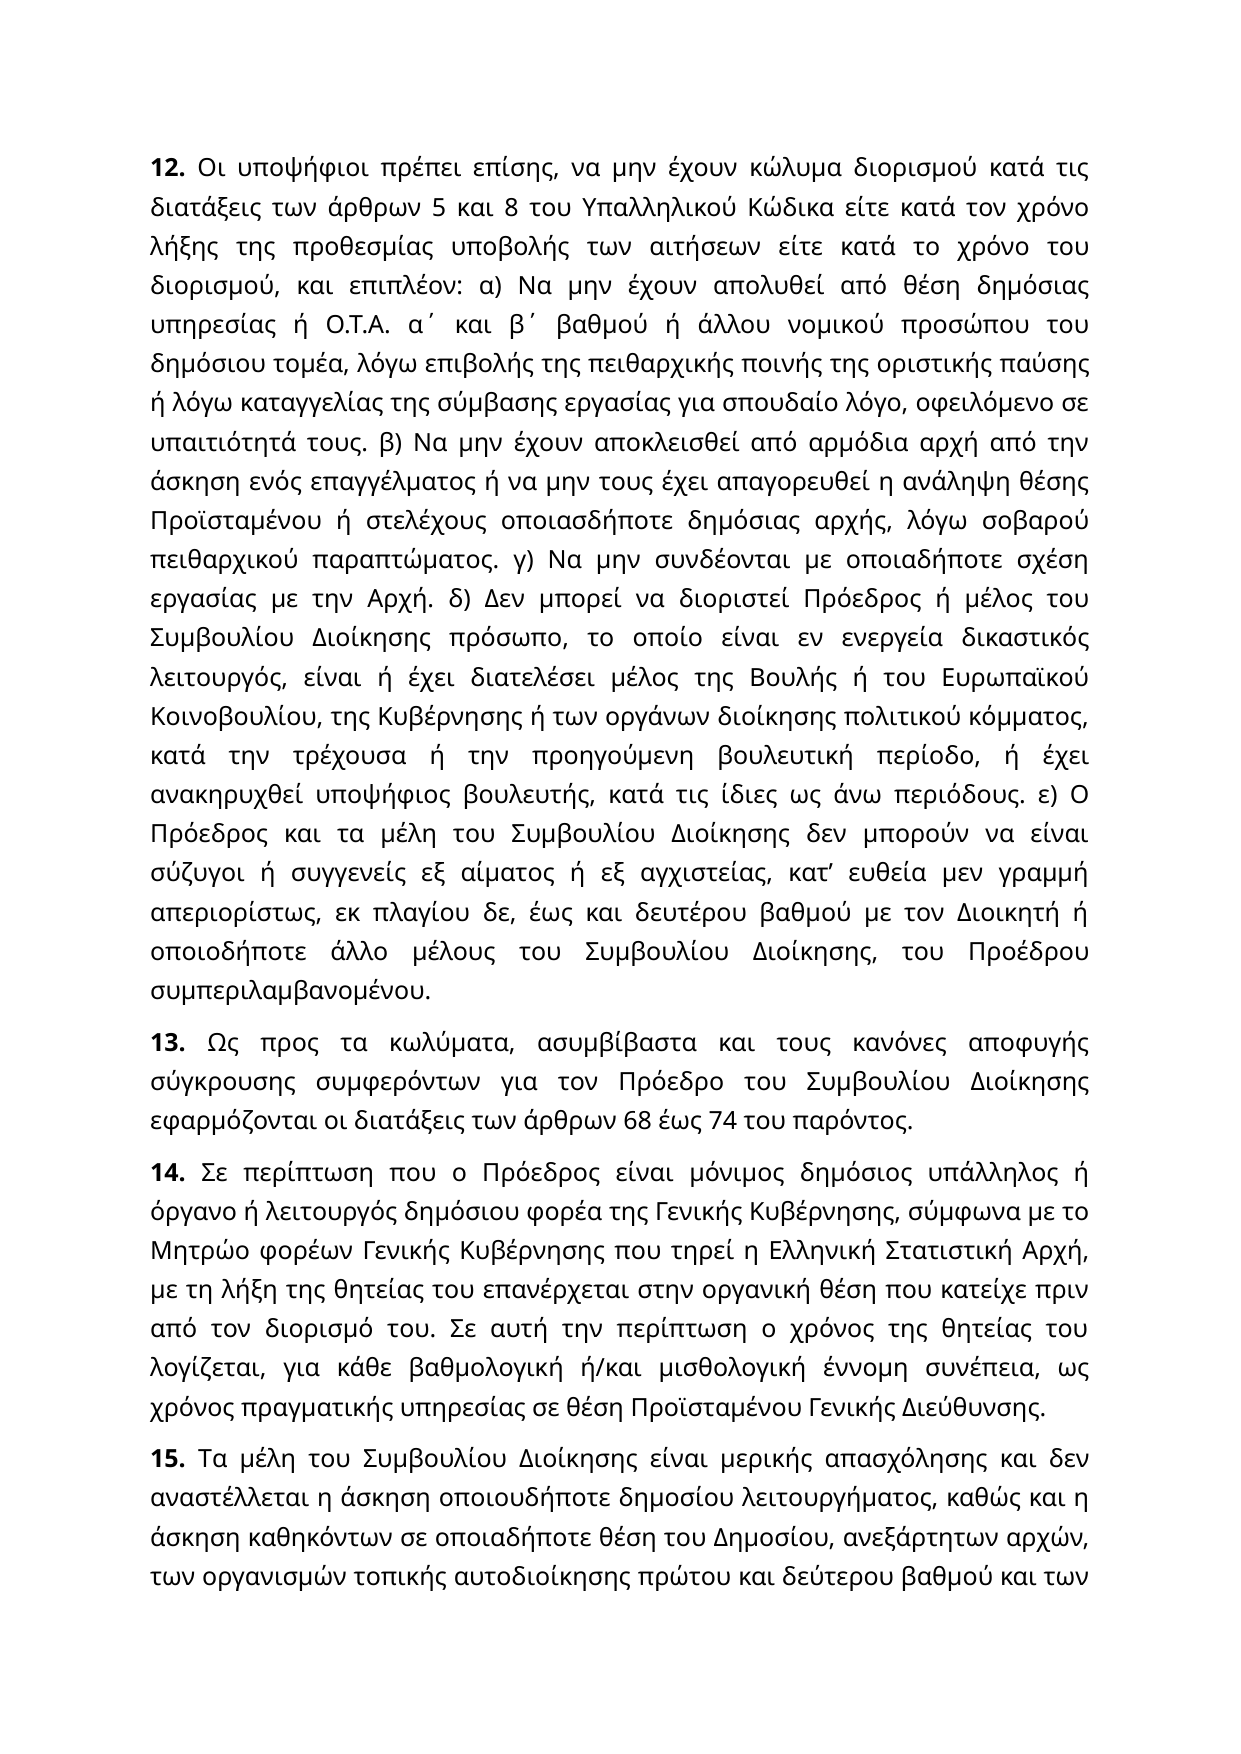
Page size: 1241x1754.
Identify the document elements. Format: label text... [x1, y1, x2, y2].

text 12. Οι υποψήφιοι πρέπει επίσης, να μην έχουν κώλυμα διορισμού κατά τις διατάξεις των άρθρων 5 και 8 του Υπαλληλικού Κώδικα είτε κατά τον χρόνο λήξης της προθεσμίας υποβολής των αιτήσεων είτε κατά το χρόνο του διορισμού, και επιπλέον: α) Να μην έχουν απολυθεί από θέση δημόσιας υπηρεσίας ή Ο.Τ.Α. α΄ και β΄ βαθμού ή άλλου νομικού προσώπου του δημόσιου τομέα, λόγω επιβολής της πειθαρχικής ποινής της οριστικής παύσης ή λόγω καταγγελίας της σύμβασης εργασίας για σπουδαίο λόγο, οφειλόμενο σε υπαιτιότητά τους. β) Να μην έχουν αποκλεισθεί από αρμόδια αρχή από την άσκηση ενός επαγγέλματος ή να μην τους έχει απαγορευθεί η ανάληψη θέσης Προϊσταμένου ή στελέχους οποιασδήποτε δημόσιας αρχής, λόγω σοβαρού πειθαρχικού παραπτώματος. γ) Να μην συνδέονται με οποιαδήποτε σχέση εργασίας με την Αρχή. δ) Δεν μπορεί να διοριστεί Πρόεδρος ή μέλος του Συμβουλίου Διοίκησης πρόσωπο, το οποίο είναι εν ενεργεία δικαστικός λειτουργός, είναι ή έχει διατελέσει μέλος της Βουλής ή του Ευρωπαϊκού Κοινοβουλίου, της Κυβέρνησης ή των οργάνων διοίκησης πολιτικού κόμματος, κατά την τρέχουσα ή την προηγούμενη βουλευτική περίοδο, ή έχει ανακηρυχθεί υποψήφιος βουλευτής, κατά τις ίδιες ως άνω περιόδους. ε) Ο Πρόεδρος και τα μέλη του Συμβουλίου Διοίκησης δεν μπορούν να είναι σύζυγοι ή συγγενείς εξ αίματος ή εξ αγχιστείας, κατ’ ευθεία μεν γραμμή απεριορίστως, εκ πλαγίου δε, έως και δευτέρου βαθμού με τον Διοικητή ή οποιοδήποτε άλλο μέλους του Συμβουλίου Διοίκησης, του Προέδρου συμπεριλαμβανομένου. [150, 150, 1090, 1007]
text 13. Ως προς τα κωλύματα, ασυμβίβαστα και τους κανόνες αποφυγής σύγκρουσης συμφερόντων για τον Πρόεδρο του Συμβουλίου Διοίκησης εφαρμόζονται οι διατάξεις των άρθρων 68 έως 74 του παρόντος. [150, 1024, 1090, 1137]
text 15. Tα μέλη του Συμβουλίου Διοίκησης είναι μερικής απασχόλησης και δεν αναστέλλεται η άσκηση οποιουδήποτε δημοσίου λειτουργήματος, καθώς και η άσκηση καθηκόντων σε οποιαδήποτε θέση του Δημοσίου, ανεξάρτητων αρχών, των οργανισμών τοπικής αυτοδιοίκησης πρώτου και δεύτερου βαθμού και των [150, 1441, 1090, 1592]
text 14. Σε περίπτωση που ο Πρόεδρος είναι μόνιμος δημόσιος υπάλληλος ή όργανο ή λειτουργός δημόσιου φορέα της Γενικής Κυβέρνησης, σύμφωνα με το Μητρώο φορέων Γενικής Κυβέρνησης που τηρεί η Ελληνική Στατιστική Αρχή, με τη λήξη της θητείας του επανέρχεται στην οργανική θέση που κατείχε πριν από τον διορισμό του. Σε αυτή την περίπτωση ο χρόνος της θητείας του λογίζεται, για κάθε βαθμολογική ή/και μισθολογική έννομη συνέπεια, ως χρόνος πραγματικής υπηρεσίας σε θέση Προϊσταμένου Γενικής Διεύθυνσης. [150, 1154, 1090, 1423]
